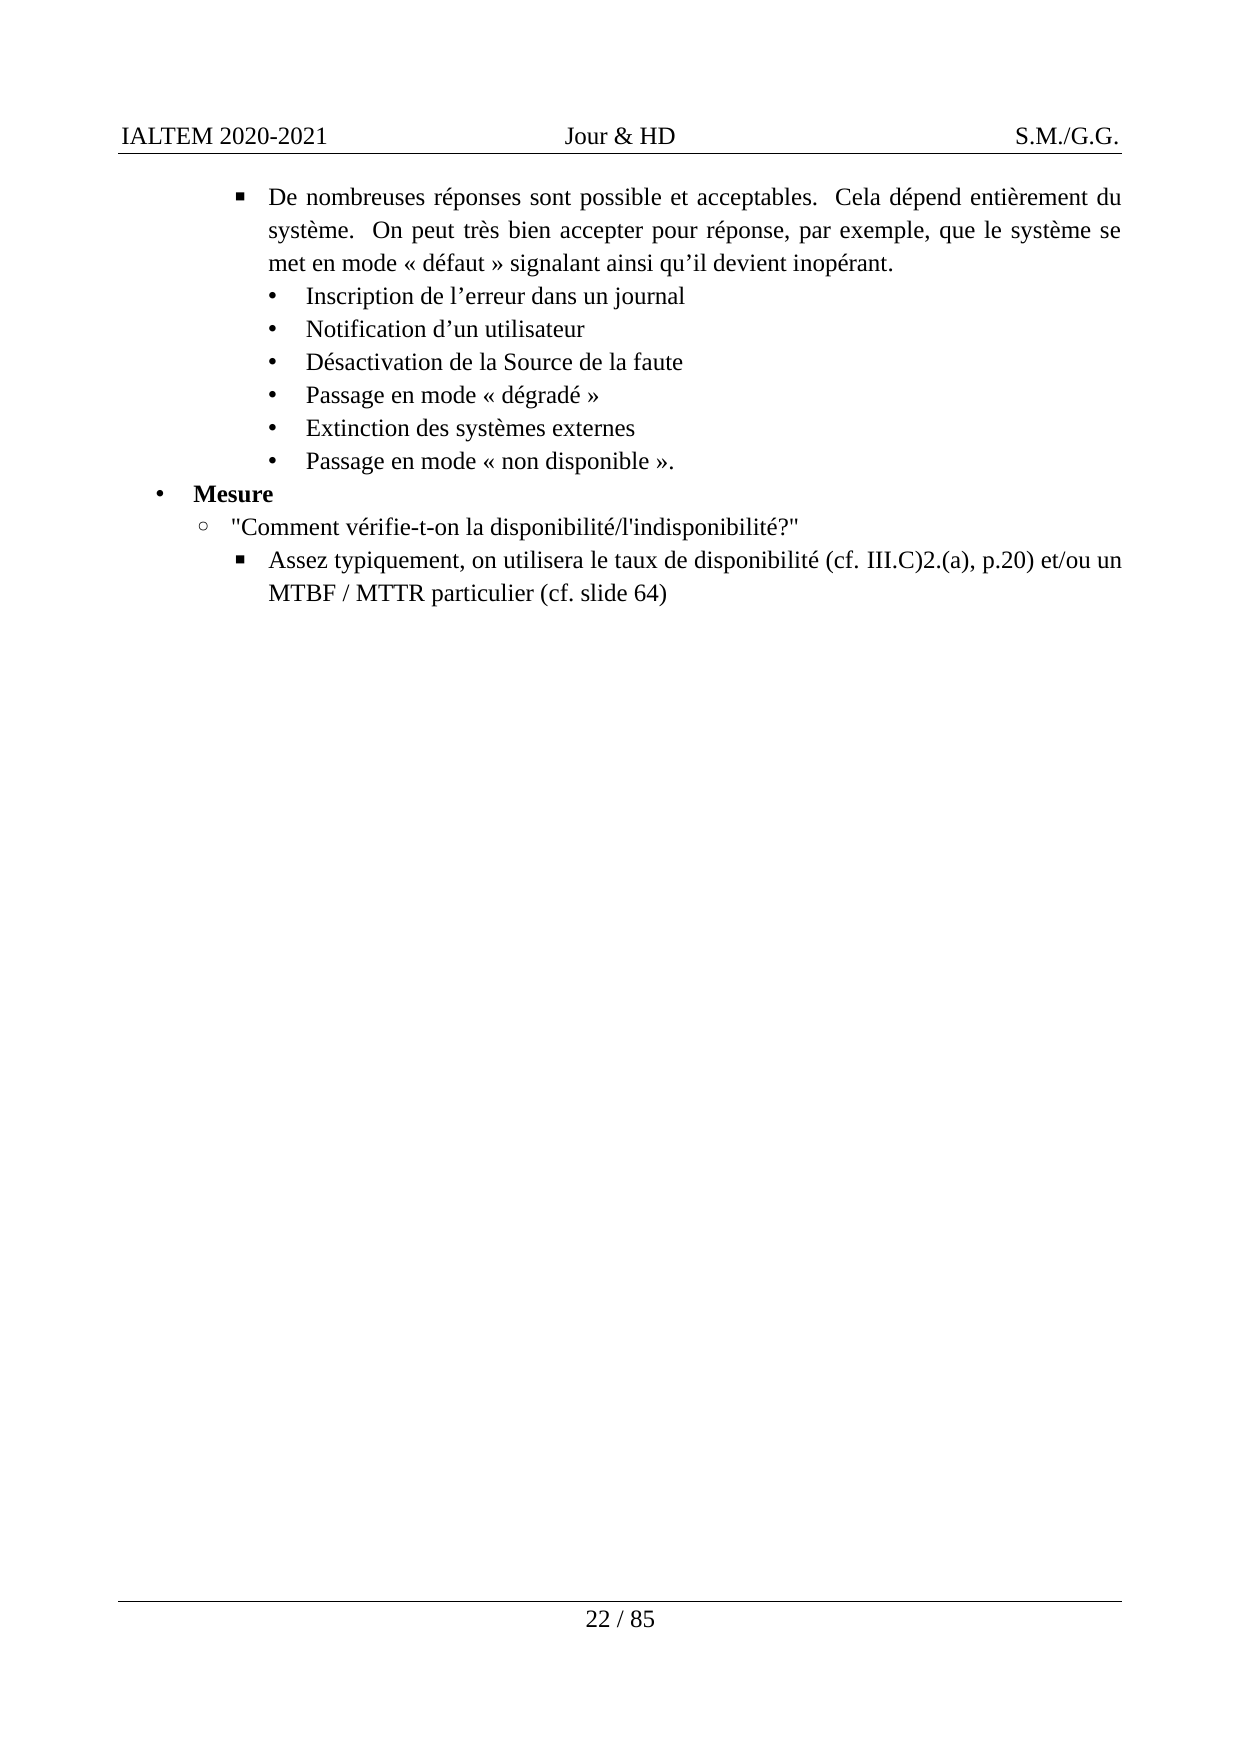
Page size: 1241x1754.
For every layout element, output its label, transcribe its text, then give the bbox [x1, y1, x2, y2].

list "Comment vérifie-t-on la disponibilité/l'indisponibilité?" [193, 512, 1122, 541]
list Extinction des systèmes externes [268, 413, 1122, 442]
list Notification d’un utilisateur [268, 314, 1122, 343]
list Passage en mode « non disponible ». [268, 446, 1122, 475]
list Passage en mode « dégradé » [268, 380, 1122, 409]
list Inscription de l’erreur dans un journal [268, 281, 1122, 310]
list Assez typiquement, on utilisera le taux de disponibilité (cf. III.C)2(a), p.20) et/ou un MTBF / MTTR particulier (cf. slide 64) [231, 546, 1122, 607]
list Mesure [156, 479, 1122, 508]
list Désactivation de la Source de la faute [268, 347, 1122, 376]
list De nombreuses réponses sont possible et acceptables. Cela dépend entièrement du système. On peut très bien accepter pour réponse, par exemple, que le système se met en mode « défaut » signalant ainsi qu’il devient inopérant. [231, 182, 1122, 277]
